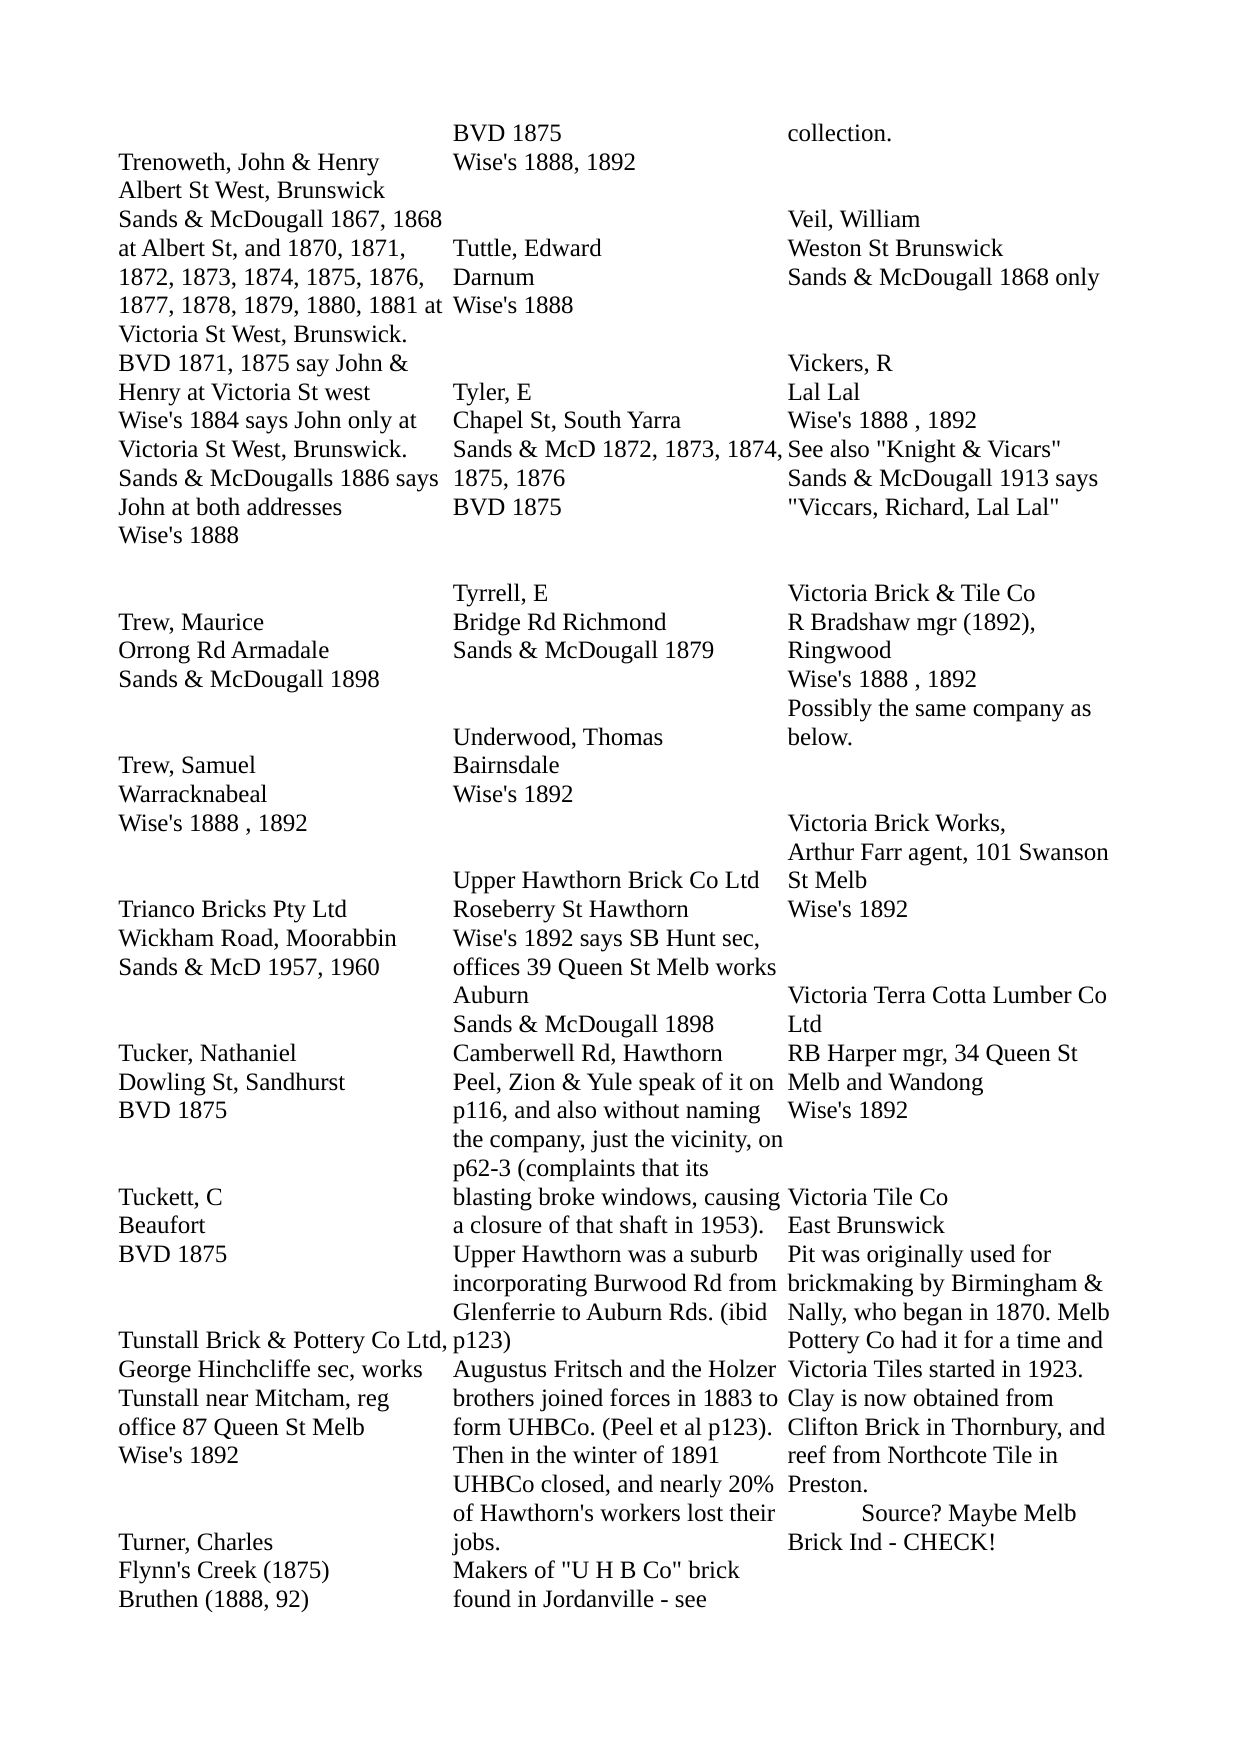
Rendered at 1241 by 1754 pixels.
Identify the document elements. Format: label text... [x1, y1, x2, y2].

text East Brunswick [787, 1211, 1122, 1239]
text Bridge Rd Richmond [453, 607, 787, 636]
text Wise's 1892 [787, 894, 1122, 923]
text Makers of "U H B Co" brick found in Jordanville - see [453, 1556, 787, 1613]
text Tyler, E [453, 377, 787, 406]
text Trianco Bricks Pty Ltd [118, 894, 453, 923]
text Bairnsdale [453, 751, 787, 779]
text Wise's 1892 [787, 1096, 1122, 1124]
text BVD 1871, 1875 say John & Henry at Victoria St west [118, 348, 453, 406]
text Vickers, R [787, 348, 1122, 377]
text Wise's 1888 , 1892 [787, 406, 1122, 434]
text BVD 1875 [118, 1096, 453, 1124]
text George Hinchcliffe sec, works Tunstall near Mitcham, reg office 87 Queen St Melb [118, 1354, 453, 1441]
text Sands & McDougall 1879 [453, 636, 787, 664]
text Chapel St, South Yarra [453, 406, 787, 434]
text Underwood, Thomas [453, 722, 787, 751]
text Sands & McDougall 1867, 1868 at Albert St, and 1870, 1871, 1872, 1873, 1874, 1875, 1876, 1877, 1878, 1879, 1880, 1881 at Victoria St West, Brunswick. [118, 204, 453, 348]
text Sands & McD 1957, 1960 [118, 952, 453, 981]
text Turner, Charles [118, 1527, 453, 1556]
text Warracknabeal [118, 779, 453, 808]
text Tuttle, Edward [453, 233, 787, 262]
text Sands & McDougall 1898 Camberwell Rd, Hawthorn [453, 1009, 787, 1067]
text Sands & McD 1872, 1873, 1874, 1875, 1876 [453, 434, 787, 492]
text Wise's 1888 [118, 521, 453, 549]
text Weston St Brunswick [787, 233, 1122, 262]
text Sands & McDougall 1913 says "Viccars, Richard, Lal Lal" [787, 463, 1122, 521]
text BVD 1875 [453, 118, 787, 147]
text R Bradshaw mgr (1892), Ringwood [787, 607, 1122, 664]
text Flynn's Creek (1875) [118, 1556, 453, 1584]
text Orrong Rd Armadale [118, 636, 453, 664]
text Pit was originally used for brickmaking by Birmingham & Nally, who began in 1870. Melb Pottery Co had it for a time and Victoria Tiles started in 1923. Clay is now obtained from Clifton Brick in Thornbury, and reef from Northcote Tile in Preston. [787, 1239, 1122, 1498]
text Wise's 1888 [453, 291, 787, 319]
text BVD 1875 [118, 1239, 453, 1268]
text Wise's 1888 , 1892 [118, 808, 453, 837]
text Tuckett, C [118, 1182, 453, 1211]
text Augustus Fritsch and the Holzer brothers joined forces in 1883 to form UHBCo. (Peel et al p123). Then in the winter of 1891 UHBCo closed, and nearly 20% of Hawthorn's workers lost their jobs. [453, 1354, 787, 1556]
text Wise's 1884 says John only at Victoria St West, Brunswick. [118, 406, 453, 463]
text Wise's 1892 [118, 1441, 453, 1469]
text Veil, William [787, 204, 1122, 233]
text Arthur Farr agent, 101 Swanson St Melb [787, 837, 1122, 894]
text collection. [787, 118, 1122, 147]
text Upper Hawthorn Brick Co Ltd [453, 866, 787, 894]
text Roseberry St Hawthorn [453, 894, 787, 923]
text Beaufort [118, 1211, 453, 1239]
text Sands & McDougalls 1886 says John at both addresses [118, 463, 453, 521]
text Trenoweth, John & Henry [118, 147, 453, 176]
text Trew, Maurice [118, 607, 453, 636]
text Victoria Brick & Tile Co [787, 578, 1122, 607]
text Source? Maybe Melb Brick Ind - CHECK! [787, 1498, 1122, 1556]
text Victoria Tile Co [787, 1182, 1122, 1211]
text Victoria Terra Cotta Lumber Co Ltd [787, 981, 1122, 1038]
text Tyrrell, E [453, 578, 787, 607]
text Possibly the same company as below. [787, 693, 1122, 751]
text Wise's 1888, 1892 [453, 147, 787, 176]
text Trew, Samuel [118, 751, 453, 779]
text Peel, Zion & Yule speak of it on p116, and also without naming the company, just the vicinity, on p62-3 (complaints that its blasting broke windows, causing a closure of that shaft in 1953). Upper Hawthorn was a suburb incorporating Burwood Rd from Glenferrie to Auburn Rds. (ibid p123) [453, 1067, 787, 1354]
text See also "Knight & Vicars" [787, 434, 1122, 463]
text RB Harper mgr, 34 Queen St Melb and Wandong [787, 1038, 1122, 1096]
text Sands & McDougall 1898 [118, 664, 453, 693]
text Tucker, Nathaniel [118, 1038, 453, 1067]
text Sands & McDougall 1868 only [787, 262, 1122, 291]
text Victoria Brick Works, [787, 808, 1122, 837]
text Darnum [453, 262, 787, 291]
text Wise's 1888 , 1892 [787, 664, 1122, 693]
text Albert St West, Brunswick [118, 176, 453, 204]
text Bruthen (1888, 92) [118, 1584, 453, 1613]
text Wise's 1892 says SB Hunt sec, offices 39 Queen St Melb works Auburn [453, 923, 787, 1009]
text Wise's 1892 [453, 779, 787, 808]
text BVD 1875 [453, 492, 787, 521]
text Tunstall Brick & Pottery Co Ltd, [118, 1326, 453, 1354]
text Wickham Road, Moorabbin [118, 923, 453, 952]
text Lal Lal [787, 377, 1122, 406]
text Dowling St, Sandhurst [118, 1067, 453, 1096]
